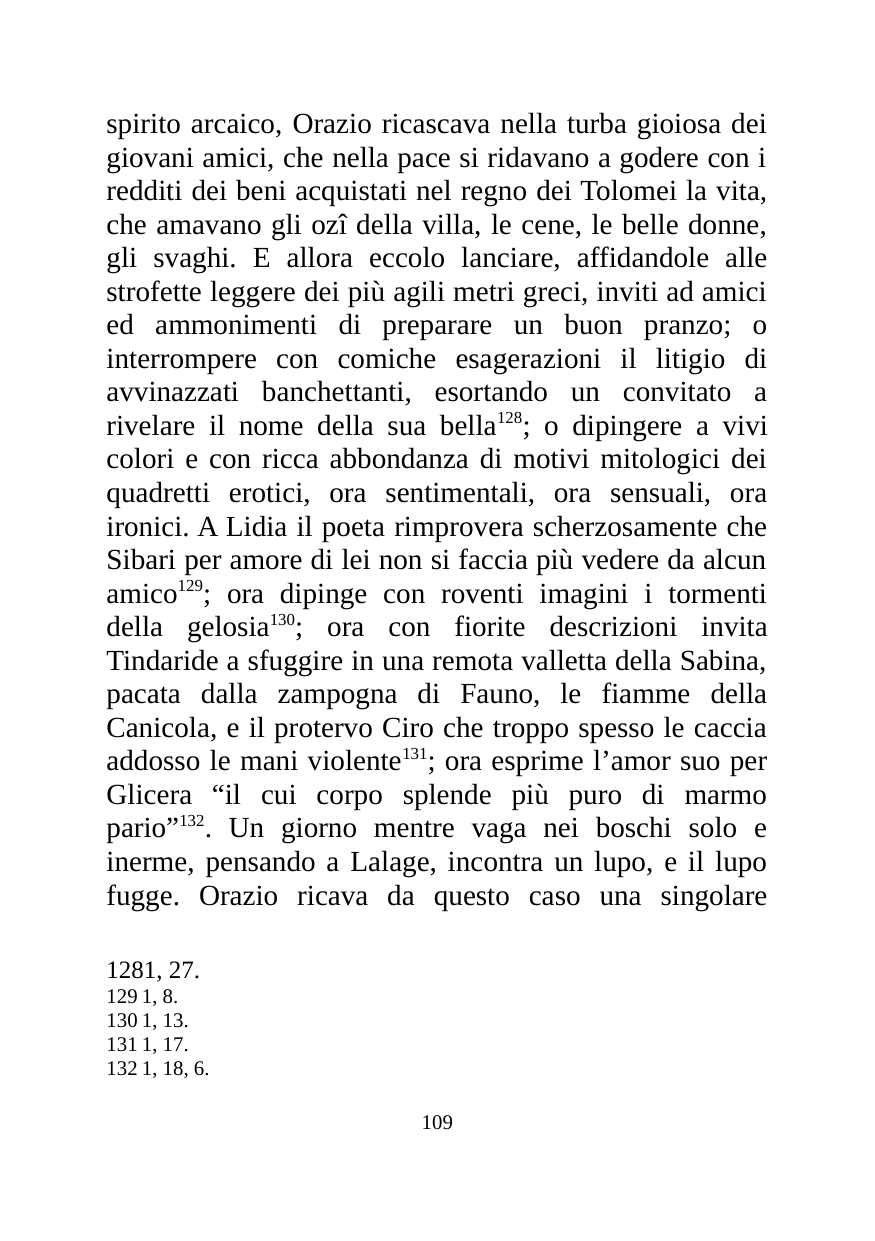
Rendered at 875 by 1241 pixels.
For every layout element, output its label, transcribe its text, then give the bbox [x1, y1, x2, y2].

text 1, 27. [106, 955, 768, 984]
text 1, 8. [106, 984, 768, 1008]
text spirito arcaico, Orazio ricascava nella turba gioiosa dei giovani amici, che nella pace si ridavano a godere con i redditi dei beni acquistati nel regno dei Tolomei la vita, che amavano gli ozî della villa, le cene, le belle donne, gli svaghi. E allora eccolo lanciare, affidandole alle strofette leggere dei più agili metri greci, inviti ad amici ed ammonimenti di preparare un buon pranzo; o interrompere con comiche esagerazioni il litigio di avvinazzati banchettanti, esortando un convitato a rivelare il nome della sua bella; o dipingere a vivi colori e con ricca abbondanza di motivi mitologici dei quadretti erotici, ora sentimentali, ora sensuali, ora ironici. A Lidia il poeta rimprovera scherzosamente che Sibari per amore di lei non si faccia più vedere da alcun amico; ora dipinge con roventi imagini i tormenti della gelosia; ora con fiorite descrizioni invita Tindaride a sfuggire in una remota valletta della Sabina, pacata dalla zampogna di Fauno, le fiamme della Canicola, e il protervo Ciro che troppo spesso le caccia addosso le mani violente; ora esprime l’amor suo per Glicera “il cui corpo splende più puro di marmo pario”. Un giorno mentre vaga nei boschi solo e inerme, pensando a Lalage, incontra un lupo, e il lupo fugge. Orazio ricava da questo caso una singolare [106, 106, 768, 911]
text 1, 18, 6. [106, 1056, 768, 1080]
text 1, 13. [106, 1008, 768, 1032]
text 1, 17. [106, 1032, 768, 1056]
